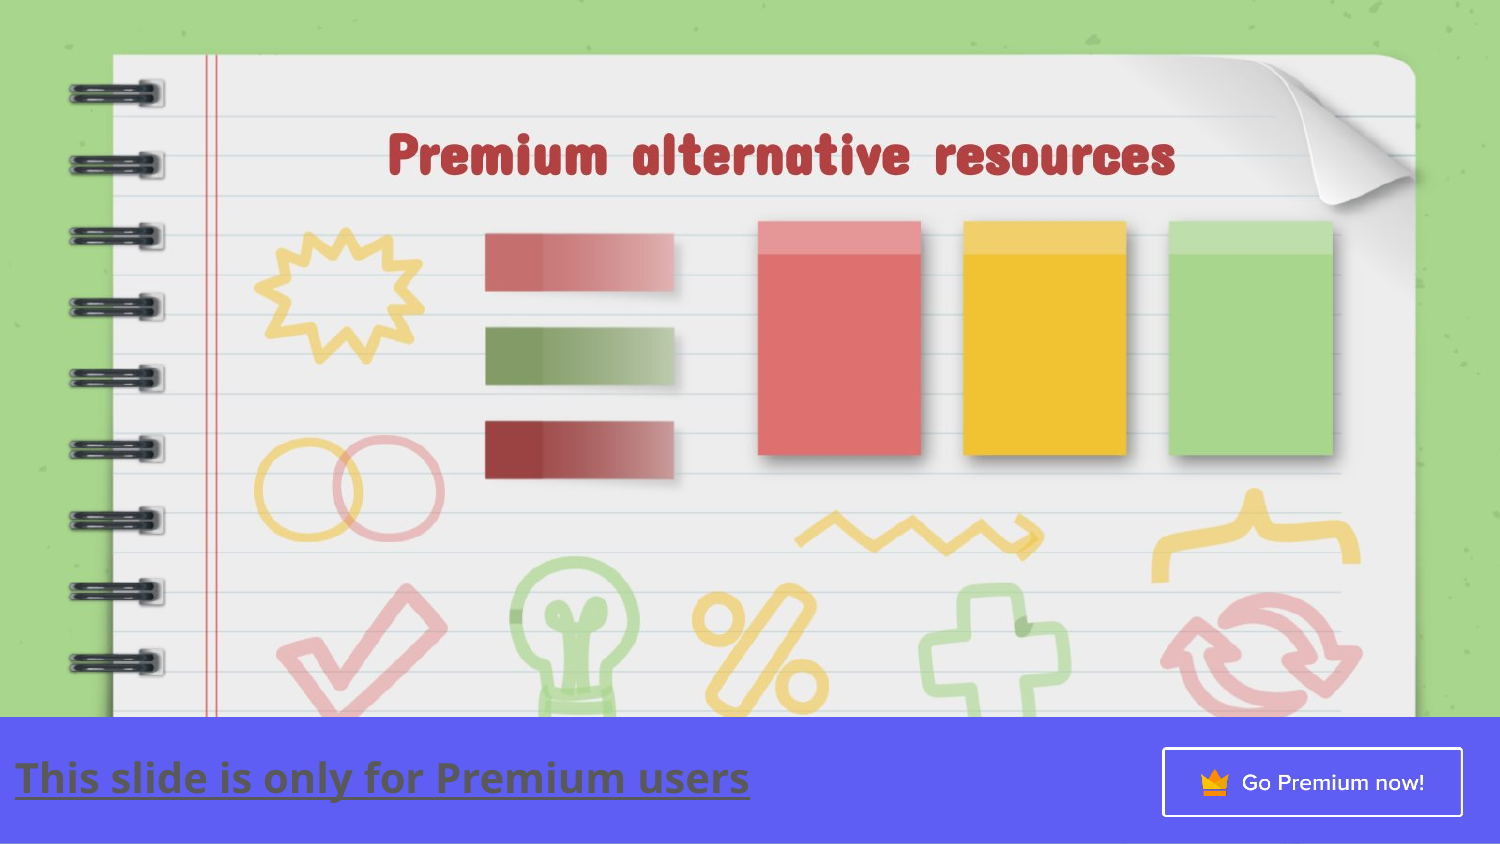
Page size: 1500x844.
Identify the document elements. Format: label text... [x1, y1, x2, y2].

picture [0, 0, 1500, 717]
picture [1162, 747, 1463, 817]
text_box This slide is only for Premium users [0, 717, 1500, 844]
